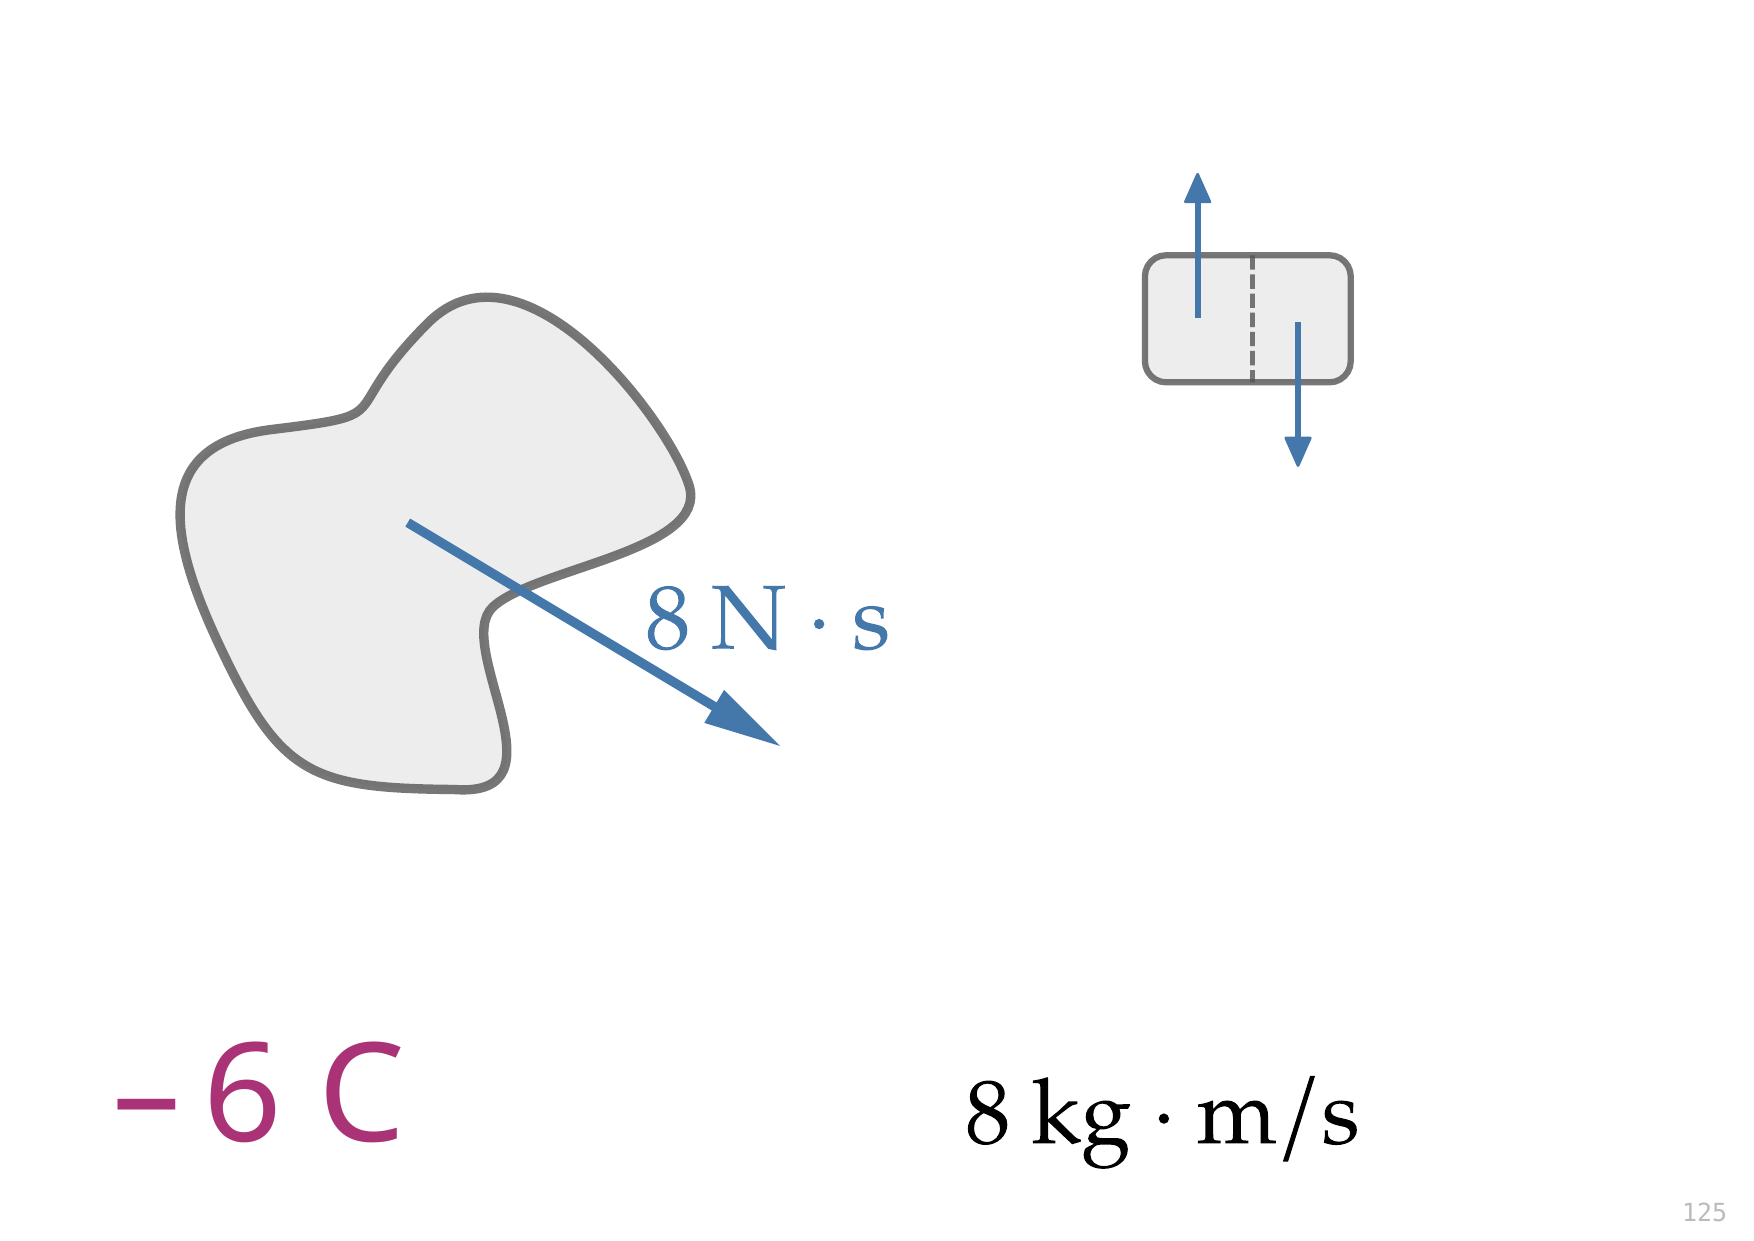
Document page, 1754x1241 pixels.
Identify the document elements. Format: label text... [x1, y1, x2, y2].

text_box [813, 618, 825, 630]
text_box [967, 1080, 1008, 1146]
text_box – 6 C [97, 986, 414, 1139]
text_box [854, 605, 888, 651]
text_box [1323, 1100, 1357, 1146]
text_box [1197, 1100, 1276, 1144]
text_box [1032, 1077, 1081, 1145]
text_box [1083, 1100, 1131, 1169]
text_box [1144, 255, 1351, 383]
text_box [1282, 1075, 1316, 1162]
text_box [180, 297, 691, 790]
text_box [712, 585, 785, 651]
text_box [1158, 1113, 1170, 1124]
text_box [647, 585, 688, 651]
